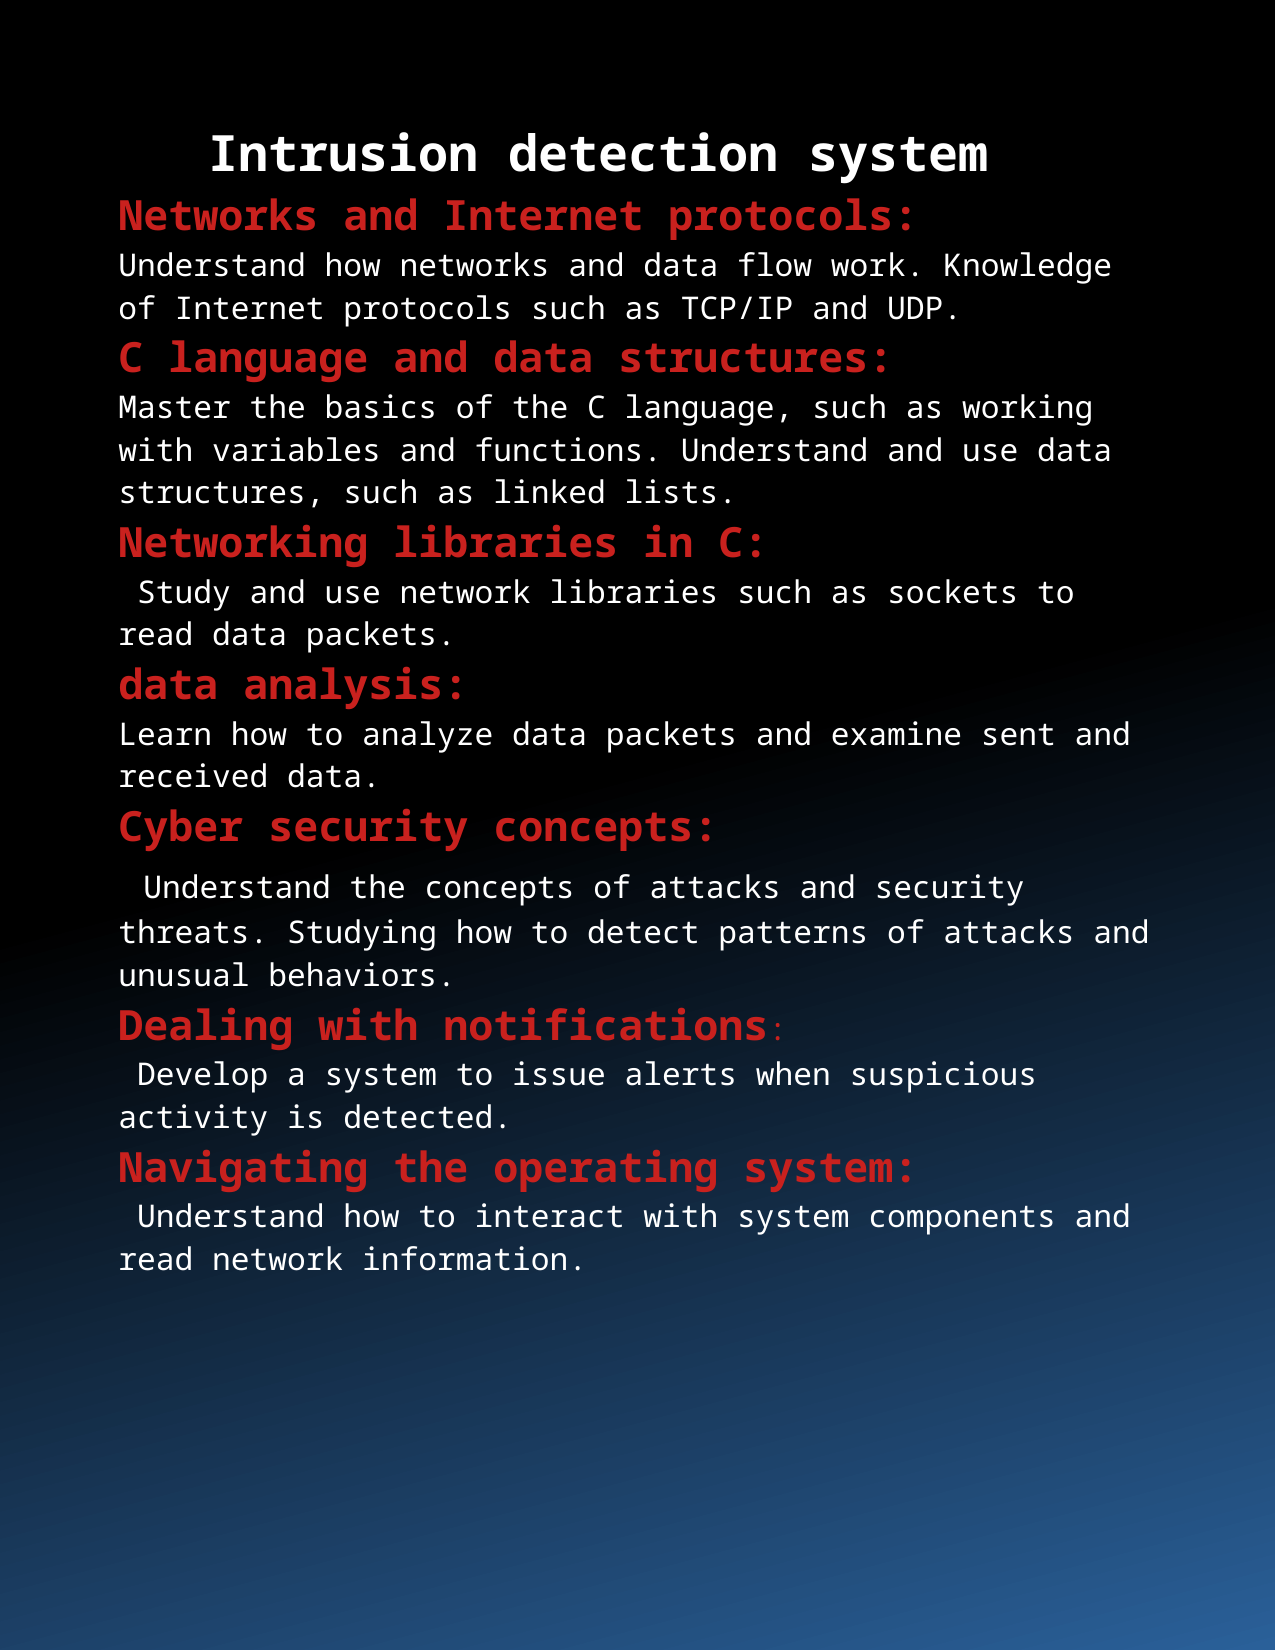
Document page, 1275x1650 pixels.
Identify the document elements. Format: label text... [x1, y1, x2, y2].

text Understand how networks and data flow work. Knowledge of Internet protocols such as TCP/IP and UDP. [118, 243, 1157, 328]
text Networks and Internet protocols: [118, 186, 1157, 243]
text Dealing with notifications: [118, 996, 1157, 1052]
text data analysis: [118, 655, 1157, 712]
text Understand the concepts of attacks and security threats. Studying how to detect patterns of attacks and unusual behaviors. [118, 853, 1157, 996]
text C language and data structures: [118, 328, 1157, 385]
text Master the basics of the C language, such as working with variables and functions. Understand and use data structures, such as linked lists. [118, 385, 1157, 513]
text Study and use network libraries such as sockets to read data packets. [118, 569, 1157, 655]
text Learn how to analyze data packets and examine sent and received data. [118, 712, 1157, 797]
text Understand how to interact with system components and read network information. [118, 1194, 1157, 1279]
text Networking libraries in C: [118, 513, 1157, 569]
text Cyber security concepts: [118, 797, 1157, 853]
text Navigating the operating system: [118, 1137, 1157, 1194]
text Intrusion detection system [118, 118, 1157, 186]
text Develop a system to issue alerts when suspicious activity is detected. [118, 1052, 1157, 1137]
